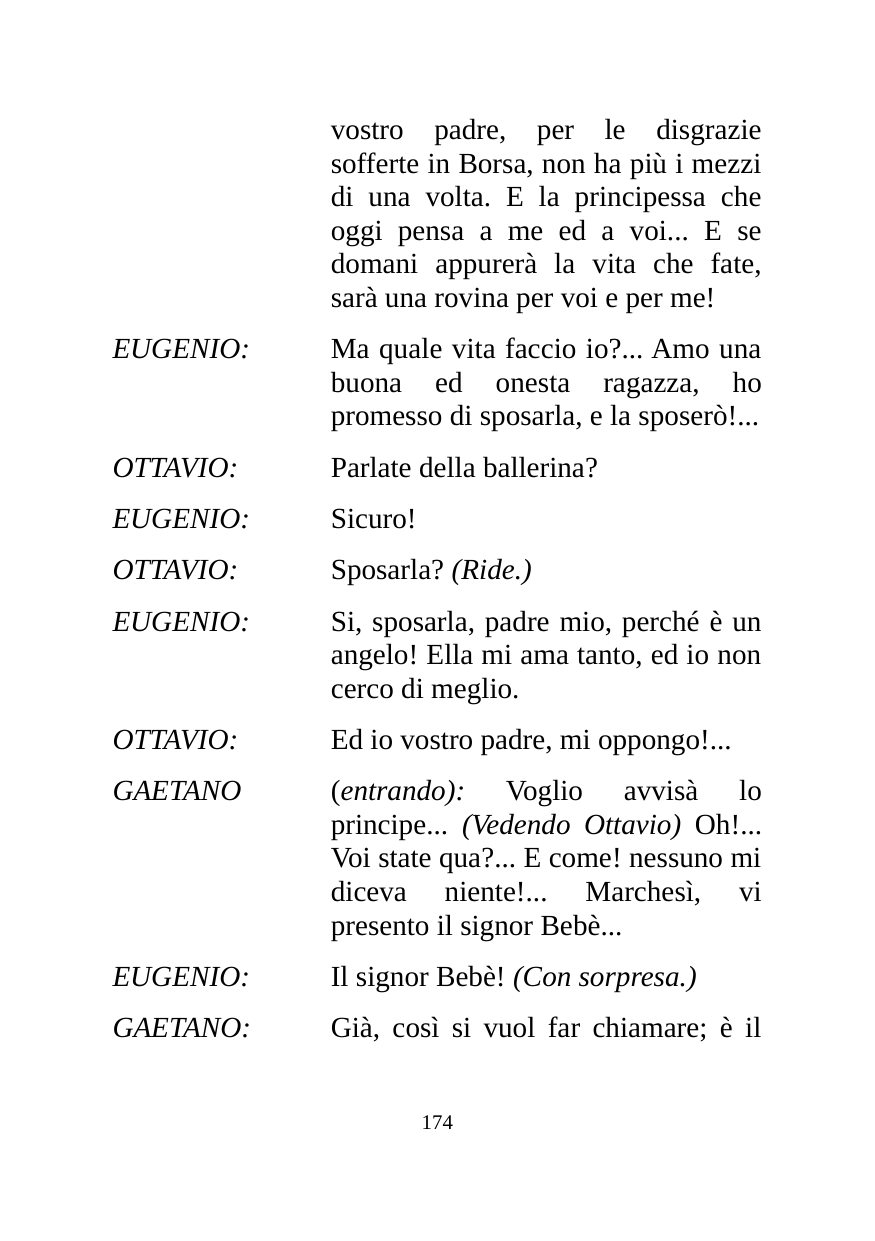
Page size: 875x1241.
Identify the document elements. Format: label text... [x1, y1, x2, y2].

table_cell OTTAVIO: [106, 716, 325, 768]
table_cell vostro padre, per le disgrazie sofferte in Borsa, non ha più i mezzi di una volta. E la principessa che oggi pensa a me ed a voi... E se domani appurerà la vita che fate, sarà una rovina per voi e per me! [325, 106, 768, 325]
table_cell Ed io vostro padre, mi oppongo!... [325, 716, 768, 768]
table_cell Già, così si vuol far chiamare; è il [325, 1005, 768, 1056]
table_cell Sposarla? (Ride.) [325, 546, 768, 598]
table_cell [106, 106, 325, 325]
table_cell GAETANO [106, 768, 325, 953]
table_cell Sicuro! [325, 495, 768, 546]
table_cell GAETANO: [106, 1005, 325, 1056]
table_cell Ma quale vita faccio io?... Amo una buona ed onesta ragazza, ho promesso di sposarla, e la sposerò!... [325, 325, 768, 444]
table_cell OTTAVIO: [106, 444, 325, 495]
table_cell EUGENIO: [106, 953, 325, 1004]
table_cell Il signor Bebè! (Con sorpresa.) [325, 953, 768, 1004]
table_cell Si, sposarla, padre mio, perché è un angelo! Ella mi ama tanto, ed io non cerco di meglio. [325, 598, 768, 716]
table_cell OTTAVIO: [106, 546, 325, 598]
table_cell Parlate della ballerina? [325, 444, 768, 495]
table_cell EUGENIO: [106, 598, 325, 716]
table_cell EUGENIO: [106, 325, 325, 444]
table_cell EUGENIO: [106, 495, 325, 546]
table_cell (entrando): Voglio avvisà lo principe... (Vedendo Ottavio) Oh!... Voi state qua?... E come! nessuno mi diceva niente!... Marchesì, vi presento il signor Bebè... [325, 768, 768, 953]
